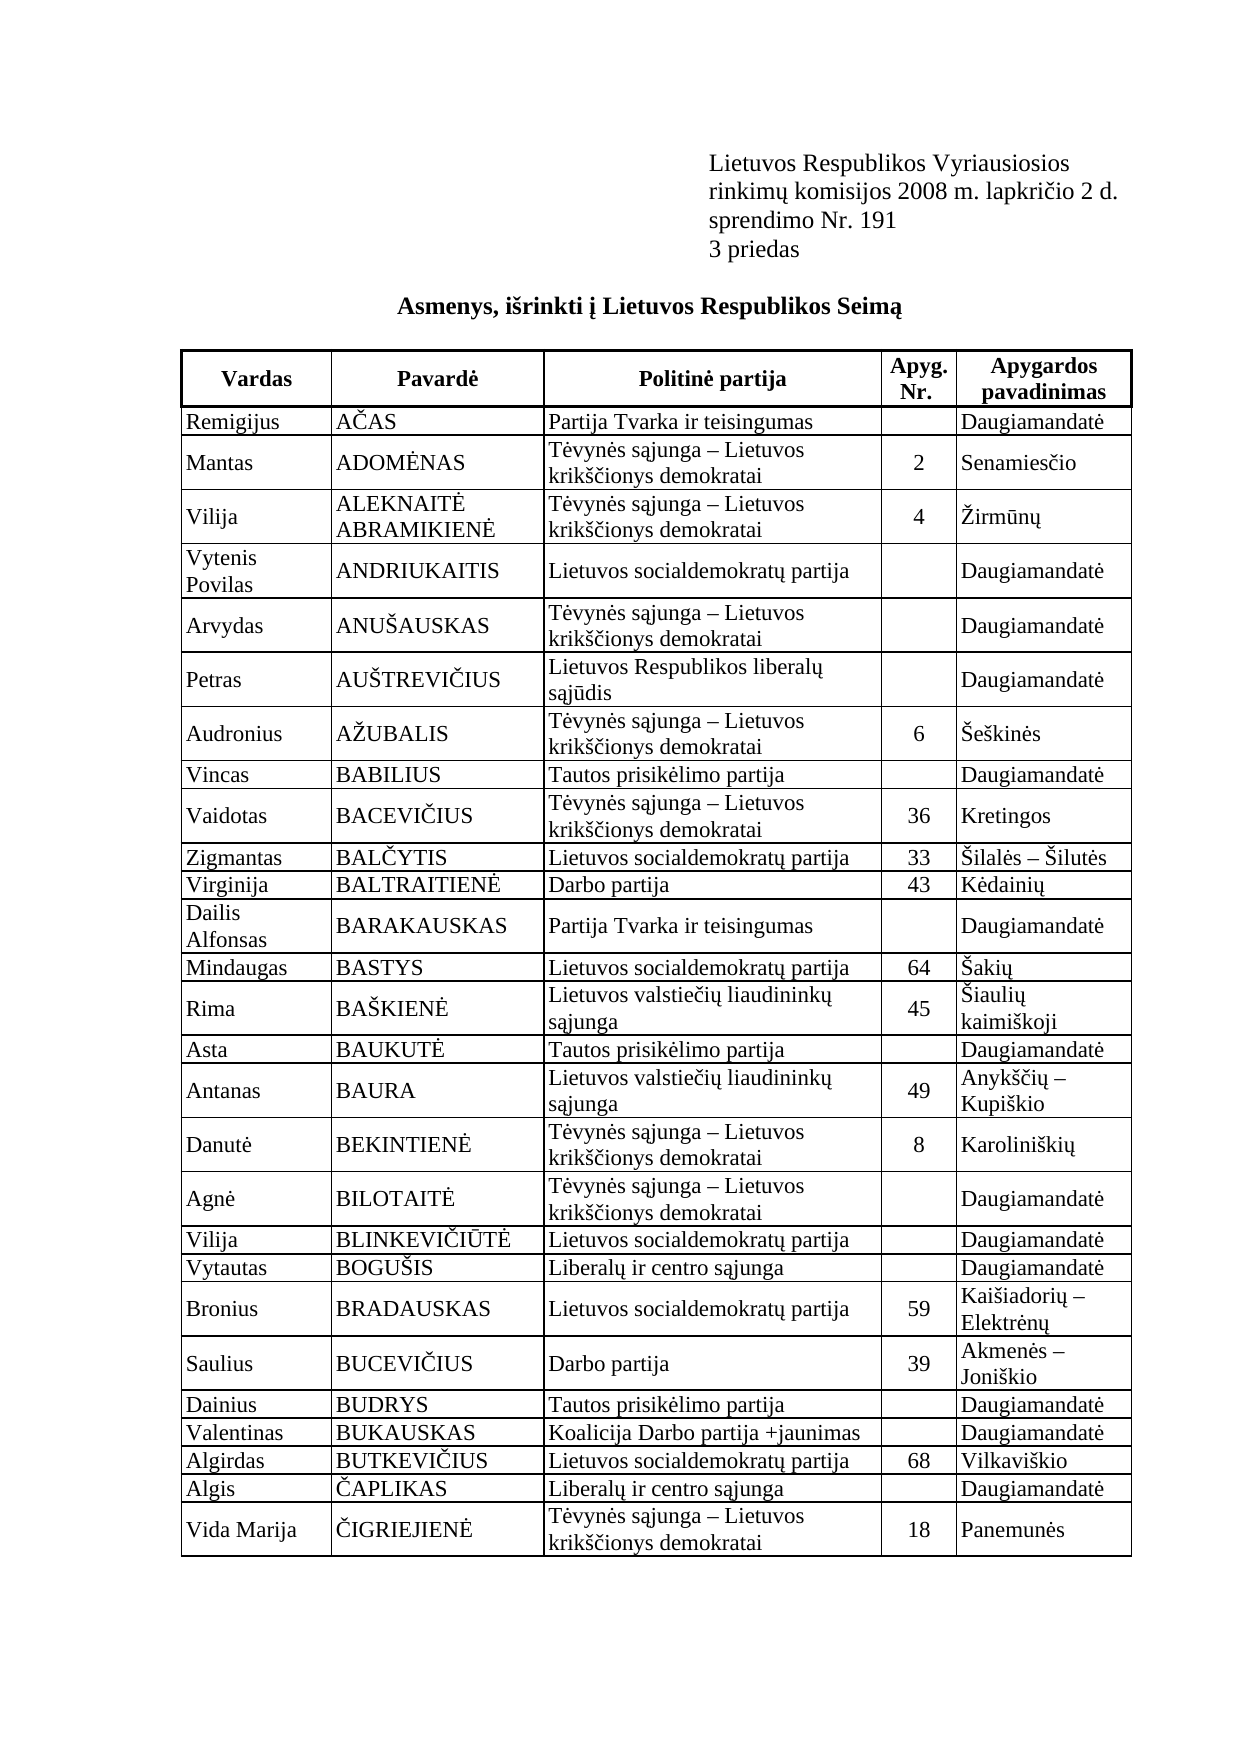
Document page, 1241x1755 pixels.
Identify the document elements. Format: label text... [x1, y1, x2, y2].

table_cell 45 [882, 982, 956, 1034]
table_cell Vilija [182, 490, 331, 543]
table_cell Partija Tvarka ir teisingumas [545, 408, 881, 434]
table_cell Daugiamandatė [957, 1172, 1131, 1225]
table_cell AUŠTREVIČIUS [332, 653, 543, 706]
table_cell Zigmantas [182, 844, 331, 870]
table_cell BALČYTIS [332, 844, 543, 870]
table_cell Šiaulių kaimiškoji [957, 982, 1131, 1034]
table_cell Darbo partija [545, 1337, 881, 1389]
table_cell Algis [182, 1475, 331, 1501]
table_cell BUCEVIČIUS [332, 1337, 543, 1389]
table_cell Tėvynės sąjunga – Lietuvos krikščionys demokratai [545, 490, 881, 543]
table_cell BAŠKIENĖ [332, 982, 543, 1034]
table_cell BAUKUTĖ [332, 1036, 543, 1062]
table_cell [882, 544, 956, 597]
table_cell Daugiamandatė [957, 1227, 1131, 1253]
table_cell Dailis Alfonsas [182, 900, 331, 952]
table_cell BARAKAUSKAS [332, 900, 543, 952]
table_cell Tėvynės sąjunga – Lietuvos krikščionys demokratai [545, 1118, 881, 1171]
table_cell Daugiamandatė [957, 761, 1131, 788]
table_cell Vincas [182, 761, 331, 788]
text sprendimo Nr. 191 [177, 205, 1122, 234]
table_cell Danutė [182, 1118, 331, 1171]
table_cell [882, 1419, 956, 1445]
table_cell Vytautas [182, 1255, 331, 1281]
table_cell [882, 900, 956, 952]
table_cell BRADAUSKAS [332, 1282, 543, 1335]
table_cell Tautos prisikėlimo partija [545, 1036, 881, 1062]
table_cell AŽUBALIS [332, 707, 543, 760]
table_cell Asta [182, 1036, 331, 1062]
table_cell 36 [882, 789, 956, 842]
table_cell Lietuvos socialdemokratų partija [545, 954, 881, 980]
text rinkimų komisijos 2008 m. lapkričio 2 d. [177, 176, 1122, 205]
table_cell Kretingos [957, 789, 1131, 842]
table_cell 68 [882, 1447, 956, 1473]
table_cell Šakių [957, 954, 1131, 980]
table_cell Valentinas [182, 1419, 331, 1445]
table_cell ANDRIUKAITIS [332, 544, 543, 597]
table_cell 59 [882, 1282, 956, 1335]
table_cell BOGUŠIS [332, 1255, 543, 1281]
text 3 priedas [177, 234, 1122, 263]
table_cell [882, 1255, 956, 1281]
table_cell Daugiamandatė [957, 900, 1131, 952]
table_cell Tautos prisikėlimo partija [545, 761, 881, 788]
table_cell ČIGRIEJIENĖ [332, 1503, 543, 1555]
table_cell [882, 1391, 956, 1417]
table_cell [882, 1036, 956, 1062]
table_cell 2 [882, 436, 956, 488]
table_cell Lietuvos valstiečių liaudininkų sąjunga [545, 1064, 881, 1116]
table_cell Lietuvos socialdemokratų partija [545, 1282, 881, 1335]
table_cell Dainius [182, 1391, 331, 1417]
table_cell Algirdas [182, 1447, 331, 1473]
table_cell Lietuvos socialdemokratų partija [545, 1227, 881, 1253]
table_cell BUKAUSKAS [332, 1419, 543, 1445]
table_cell [882, 761, 956, 788]
table_cell Tėvynės sąjunga – Lietuvos krikščionys demokratai [545, 1503, 881, 1555]
table_cell Darbo partija [545, 872, 881, 898]
table_cell Rima [182, 982, 331, 1034]
table_cell BUTKEVIČIUS [332, 1447, 543, 1473]
table_cell Daugiamandatė [957, 1419, 1131, 1445]
table_cell BASTYS [332, 954, 543, 980]
table_cell Lietuvos socialdemokratų partija [545, 1447, 881, 1473]
table_cell 49 [882, 1064, 956, 1116]
table_cell Kėdainių [957, 872, 1131, 898]
table_cell Audronius [182, 707, 331, 760]
table_cell Daugiamandatė [957, 1475, 1131, 1501]
table_cell 8 [882, 1118, 956, 1171]
table_cell [882, 408, 956, 434]
text Asmenys, išrinkti į Lietuvos Respublikos Seimą [177, 291, 1122, 320]
table_cell Tėvynės sąjunga – Lietuvos krikščionys demokratai [545, 1172, 881, 1225]
table_cell Šeškinės [957, 707, 1131, 760]
table_cell Tėvynės sąjunga – Lietuvos krikščionys demokratai [545, 599, 881, 651]
table_cell Daugiamandatė [957, 408, 1131, 434]
table_cell Petras [182, 653, 331, 706]
table_cell Agnė [182, 1172, 331, 1225]
table_cell BLINKEVIČIŪTĖ [332, 1227, 543, 1253]
table_cell Vytenis Povilas [182, 544, 331, 597]
table_cell ALEKNAITĖ ABRAMIKIENĖ [332, 490, 543, 543]
text Lietuvos Respublikos Vyriausiosios [177, 148, 1122, 176]
table_cell Tautos prisikėlimo partija [545, 1391, 881, 1417]
table_cell Daugiamandatė [957, 653, 1131, 706]
table_cell Karoliniškių [957, 1118, 1131, 1171]
table_cell Vilija [182, 1227, 331, 1253]
table_cell Akmenės – Joniškio [957, 1337, 1131, 1389]
table_cell Liberalų ir centro sąjunga [545, 1475, 881, 1501]
table_cell Mindaugas [182, 954, 331, 980]
table_cell Vida Marija [182, 1503, 331, 1555]
table_cell Antanas [182, 1064, 331, 1116]
table_cell Daugiamandatė [957, 1391, 1131, 1417]
table_cell Tėvynės sąjunga – Lietuvos krikščionys demokratai [545, 789, 881, 842]
table_cell Liberalų ir centro sąjunga [545, 1255, 881, 1281]
table_cell [882, 653, 956, 706]
table_cell ANUŠAUSKAS [332, 599, 543, 651]
table_cell BILOTAITĖ [332, 1172, 543, 1225]
table_cell Daugiamandatė [957, 544, 1131, 597]
table_header Apygardos pavadinimas [957, 352, 1130, 405]
table_cell Daugiamandatė [957, 1255, 1131, 1281]
table_cell Panemunės [957, 1503, 1131, 1555]
table_cell 18 [882, 1503, 956, 1555]
table_header Apyg. Nr. [882, 352, 956, 405]
table_cell Lietuvos valstiečių liaudininkų sąjunga [545, 982, 881, 1034]
table_cell Daugiamandatė [957, 1036, 1131, 1062]
table_cell Arvydas [182, 599, 331, 651]
table_cell Vilkaviškio [957, 1447, 1131, 1473]
table_cell 39 [882, 1337, 956, 1389]
table_cell Kaišiadorių – Elektrėnų [957, 1282, 1131, 1335]
table_cell 4 [882, 490, 956, 543]
table_cell 33 [882, 844, 956, 870]
table_cell [882, 1172, 956, 1225]
table_header Politinė partija [545, 352, 881, 405]
table_cell Vaidotas [182, 789, 331, 842]
table_cell BAURA [332, 1064, 543, 1116]
table_cell Lietuvos Respublikos liberalų sąjūdis [545, 653, 881, 706]
table_cell Tėvynės sąjunga – Lietuvos krikščionys demokratai [545, 707, 881, 760]
table_cell AČAS [332, 408, 543, 434]
table_cell Žirmūnų [957, 490, 1131, 543]
table_cell 6 [882, 707, 956, 760]
table_cell Lietuvos socialdemokratų partija [545, 544, 881, 597]
table_header Pavardė [332, 352, 543, 405]
table_cell Daugiamandatė [957, 599, 1131, 651]
table_cell ADOMĖNAS [332, 436, 543, 488]
table_cell [882, 599, 956, 651]
table_cell Virginija [182, 872, 331, 898]
table_cell Šilalės – Šilutės [957, 844, 1131, 870]
table_cell BUDRYS [332, 1391, 543, 1417]
table_cell Saulius [182, 1337, 331, 1389]
table_cell BACEVIČIUS [332, 789, 543, 842]
table_cell [882, 1227, 956, 1253]
table_cell Anykščių – Kupiškio [957, 1064, 1131, 1116]
table_cell 64 [882, 954, 956, 980]
table_cell Lietuvos socialdemokratų partija [545, 844, 881, 870]
table_cell BEKINTIENĖ [332, 1118, 543, 1171]
table_cell Partija Tvarka ir teisingumas [545, 900, 881, 952]
table_cell BALTRAITIENĖ [332, 872, 543, 898]
table_cell ČAPLIKAS [332, 1475, 543, 1501]
table_cell Remigijus [182, 408, 331, 434]
table_cell BABILIUS [332, 761, 543, 788]
table_cell Koalicija Darbo partija +jaunimas [545, 1419, 881, 1445]
table_cell 43 [882, 872, 956, 898]
table_header Vardas [183, 352, 331, 405]
table_cell Tėvynės sąjunga – Lietuvos krikščionys demokratai [545, 436, 881, 488]
table_cell Bronius [182, 1282, 331, 1335]
table_cell [882, 1475, 956, 1501]
table_cell Senamiesčio [957, 436, 1131, 488]
table_cell Mantas [182, 436, 331, 488]
